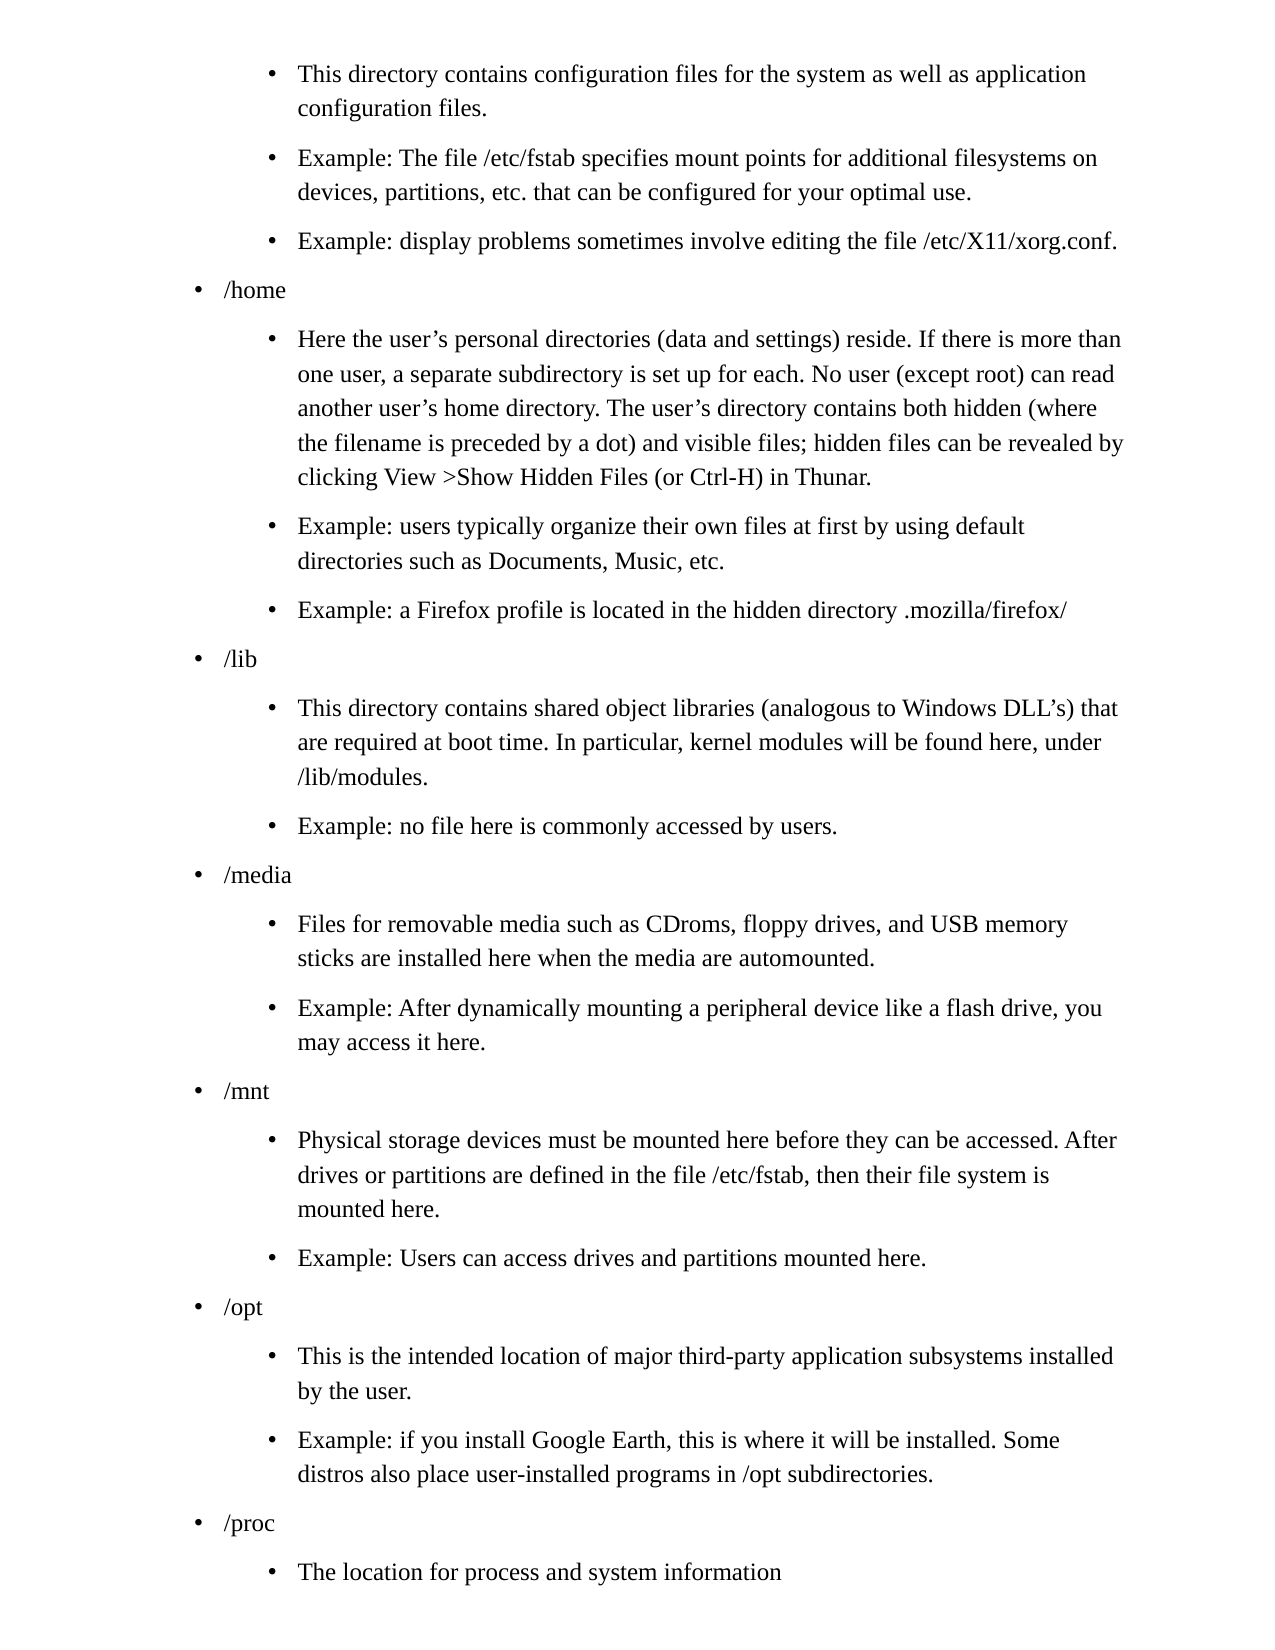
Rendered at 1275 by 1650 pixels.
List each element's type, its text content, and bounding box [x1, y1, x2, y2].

list Example: users typically organize their own files at first by using default directories such as Documents, Music, etc. [268, 511, 1125, 574]
list Files for removable media such as CDroms, floppy drives, and USB memory sticks are installed here when the media are automounted. [268, 909, 1125, 972]
list This directory contains shared object libraries (analogous to Windows DLL’s) that are required at boot time. In particular, kernel modules will be found here, under /lib/modules. [268, 693, 1125, 791]
list /media [194, 860, 1125, 889]
list /opt [194, 1292, 1125, 1321]
list /home [194, 275, 1125, 304]
list Example: if you install Google Earth, this is where it will be installed. Some distros also place user-installed programs in /opt subdirectories. [268, 1425, 1125, 1488]
list This is the intended location of major third-party application subsystems installed by the user. [268, 1341, 1125, 1404]
list /mnt [194, 1076, 1125, 1105]
list Example: Users can access drives and partitions mounted here. [268, 1243, 1125, 1272]
list The location for process and system information [268, 1557, 1125, 1586]
list Example: display problems sometimes involve editing the file /etc/X11/xorg.conf. [268, 226, 1125, 255]
list Here the user’s personal directories (data and settings) reside. If there is more than one user, a separate subdirectory is set up for each. No user (except root) can read another user’s home directory. The user’s directory contains both hidden (where the filename is preceded by a dot) and visible files; hidden files can be revealed by clicking View >Show Hidden Files (or Ctrl-H) in Thunar. [268, 324, 1125, 491]
list /lib [194, 644, 1125, 673]
list Example: no file here is commonly accessed by users. [268, 811, 1125, 840]
list Physical storage devices must be mounted here before they can be accessed. After drives or partitions are defined in the file /etc/fstab, then their file system is mounted here. [268, 1125, 1125, 1223]
list Example: a Firefox profile is located in the hidden directory .mozilla/firefox/ [268, 595, 1125, 623]
list Example: After dynamically mounting a peripheral device like a flash drive, you may access it here. [268, 993, 1125, 1056]
list This directory contains configuration files for the system as well as application configuration files. [268, 59, 1125, 122]
list Example: The file /etc/fstab specifies mount points for additional filesystems on devices, partitions, etc. that can be configured for your optimal use. [268, 143, 1125, 206]
list /proc [194, 1508, 1125, 1537]
